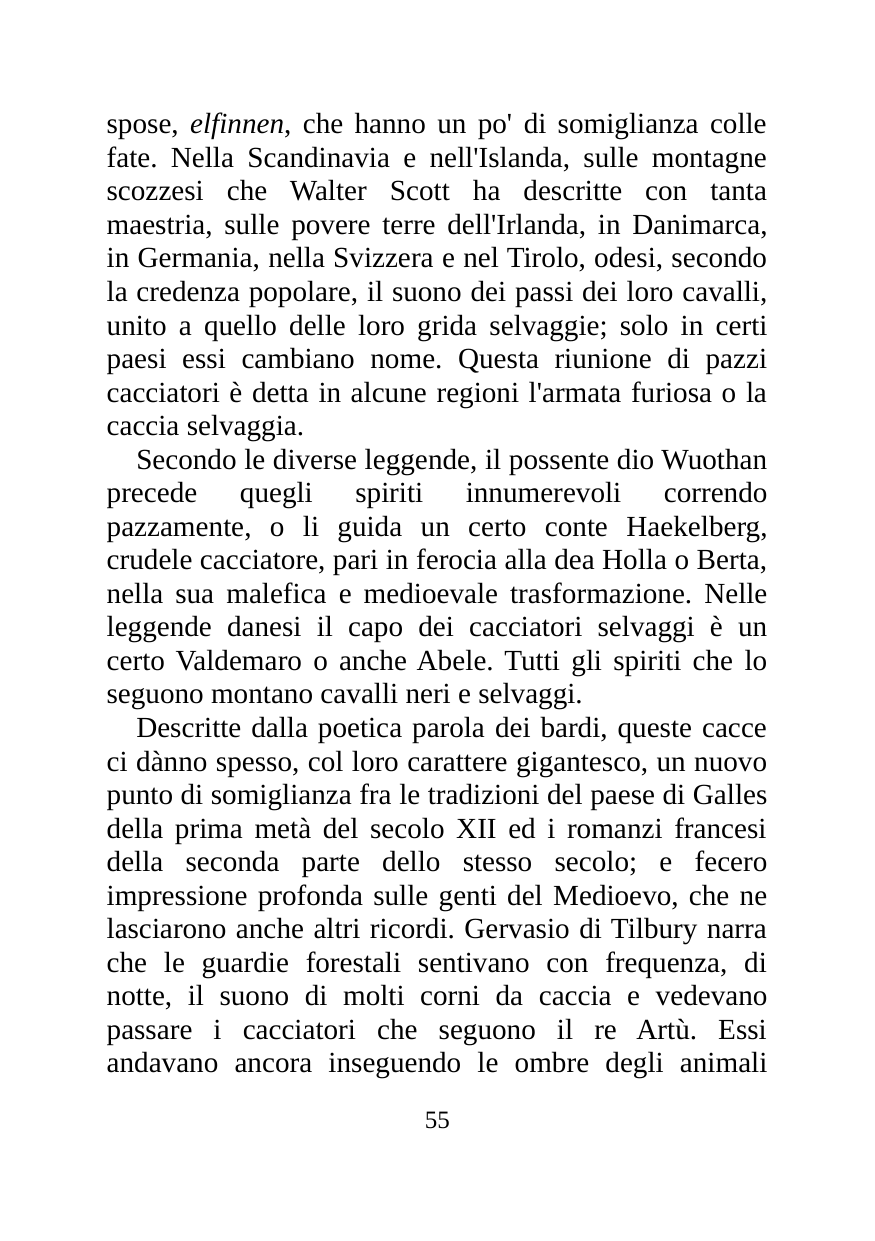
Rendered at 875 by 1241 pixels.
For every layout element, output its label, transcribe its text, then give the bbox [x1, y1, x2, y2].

text spose, elfinnen, che hanno un po' di somiglianza colle fate. Nella Scandinavia e nell'Islanda, sulle montagne scozzesi che Walter Scott ha descritte con tanta maestria, sulle povere terre dell'Irlanda, in Danimarca, in Germania, nella Svizzera e nel Tirolo, odesi, secondo la credenza popolare, il suono dei passi dei loro cavalli, unito a quello delle loro grida selvaggie; solo in certi paesi essi cambiano nome. Questa riunione di pazzi cacciatori è detta in alcune regioni l'armata furiosa o la caccia selvaggia. [106, 106, 768, 442]
text Secondo le diverse leggende, il possente dio Wuothan precede quegli spiriti innumerevoli correndo pazzamente, o li guida un certo conte Haekelberg, crudele cacciatore, pari in ferocia alla dea Holla o Berta, nella sua malefica e medioevale trasformazione. Nelle leggende danesi il capo dei cacciatori selvaggi è un certo Valdemaro o anche Abele. Tutti gli spiriti che lo seguono montano cavalli neri e selvaggi. [106, 442, 768, 710]
text Descritte dalla poetica parola dei bardi, queste cacce ci dànno spesso, col loro carattere gigantesco, un nuovo punto di somiglianza fra le tradizioni del paese di Galles della prima metà del secolo XII ed i romanzi francesi della seconda parte dello stesso secolo; e fecero impressione profonda sulle genti del Medioevo, che ne lasciarono anche altri ricordi. Gervasio di Tilbury narra che le guardie forestali sentivano con frequenza, di notte, il suono di molti corni da caccia e vedevano passare i cacciatori che seguono il re Artù. Essi andavano ancora inseguendo le ombre degli animali [106, 710, 768, 1079]
